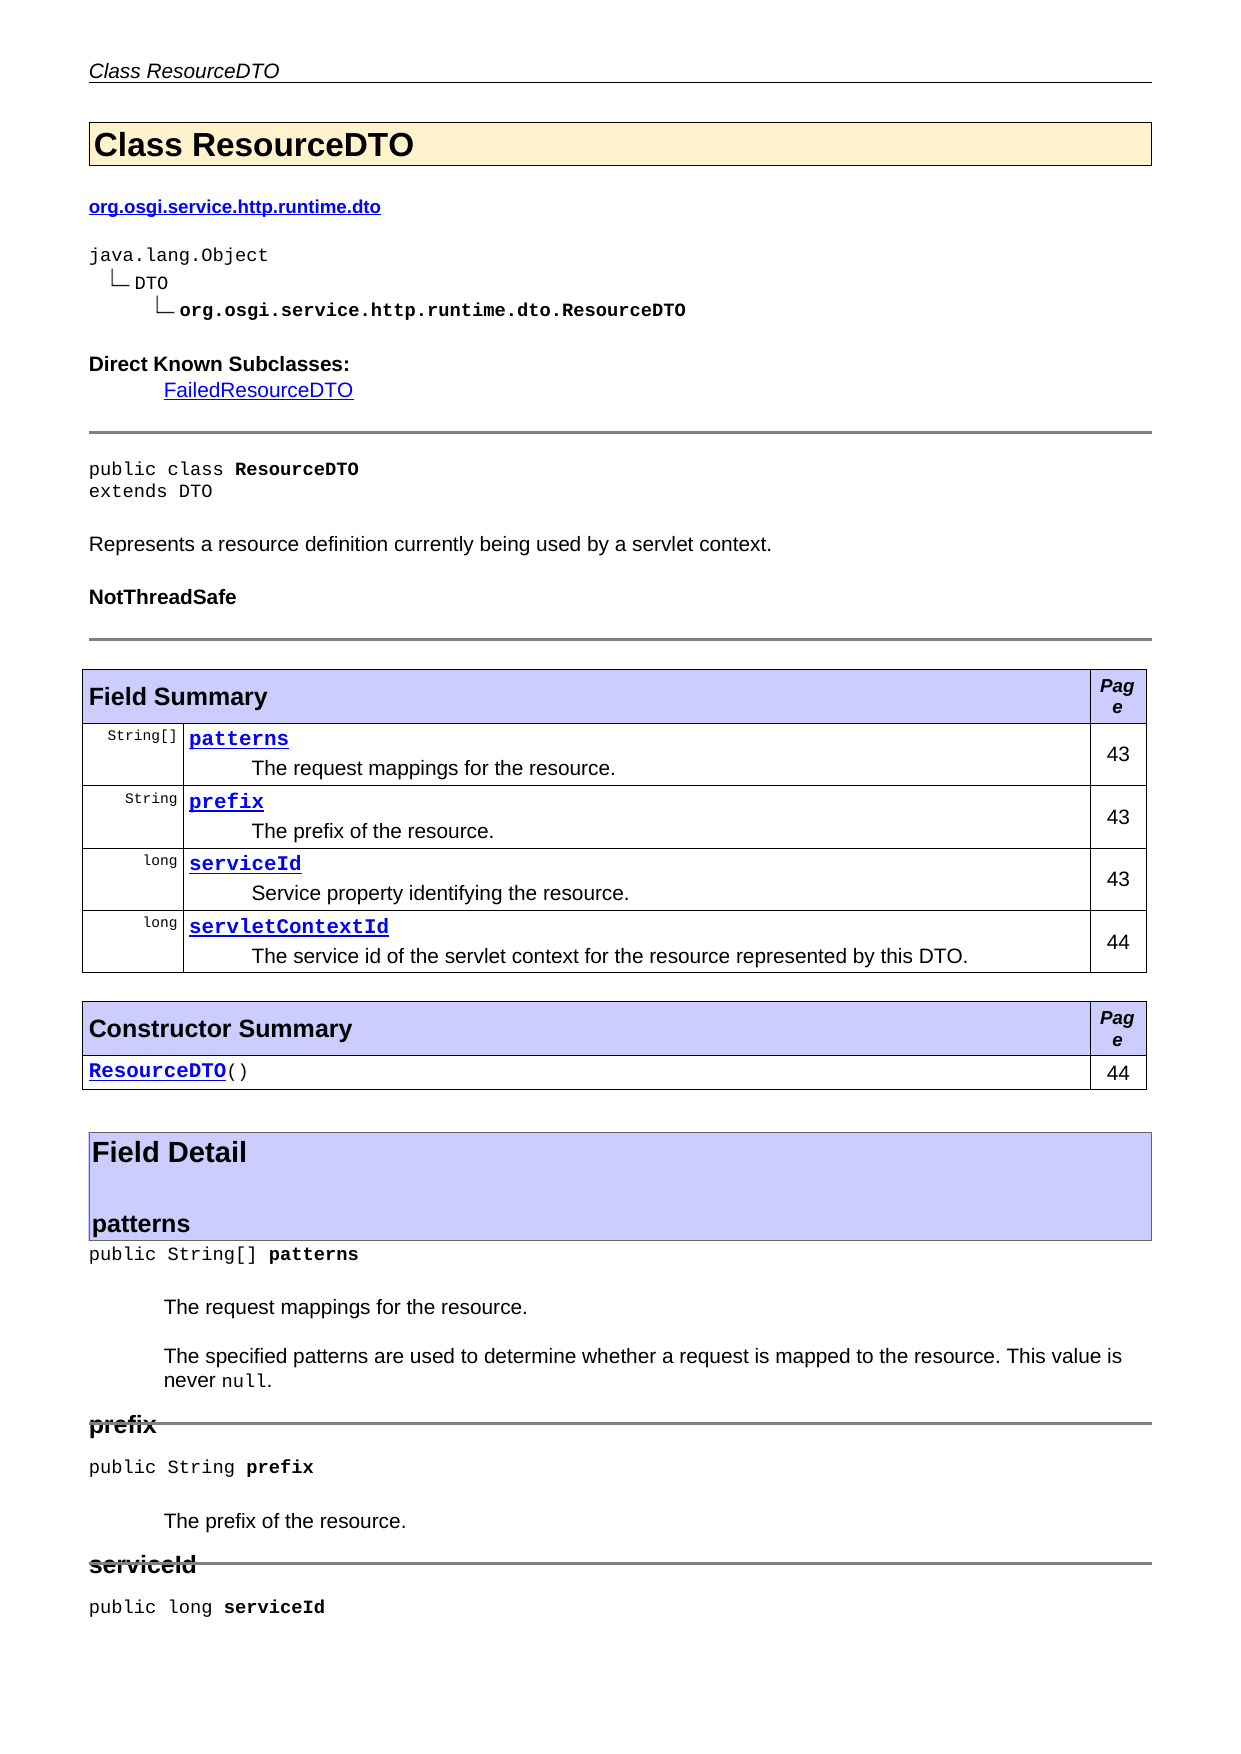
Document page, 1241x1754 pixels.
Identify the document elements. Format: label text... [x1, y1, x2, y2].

table_cell 43 [1091, 911, 1146, 972]
text The prefix of the resource. [163, 1508, 1152, 1532]
table_cell serviceId Service property identifying the resource. [184, 849, 1090, 910]
text Represents a resource definition currently being used by a servlet context. [88, 532, 1152, 556]
table_cell prefix The prefix of the resource. [184, 786, 1090, 847]
table_cell ResourceDTO() [83, 1056, 1090, 1089]
table_cell long [83, 849, 183, 910]
text extends DTO [88, 481, 1152, 503]
text public String[] patterns [88, 1244, 1152, 1266]
subtitle Direct Known Subclasses: [88, 352, 1152, 376]
table_header Constructor Summary [83, 1002, 1090, 1055]
text public class ResourceDTO [88, 460, 1152, 481]
text The request mappings for the resource. [163, 1295, 1152, 1319]
table_cell patterns The request mappings for the resource. [184, 724, 1090, 785]
text DTO [88, 267, 1152, 295]
table_header Page [1091, 670, 1146, 723]
text org.osgi.service.http.runtime.dto.ResourceDTO [88, 295, 1152, 322]
table_cell String [83, 786, 183, 847]
table_cell String[] [83, 724, 183, 785]
table_header Field Summary [83, 670, 1090, 723]
table_cell 42 [1091, 786, 1146, 847]
text The specified patterns are used to determine whether a request is mapped to the resource. This value is never null. [163, 1344, 1152, 1393]
picture [156, 295, 180, 317]
subtitle patterns [90, 1206, 1151, 1240]
subtitle Field Detail [90, 1133, 1151, 1168]
text public long serviceId [88, 1598, 1152, 1619]
text public String prefix [88, 1458, 1152, 1479]
table_cell 43 [1091, 1056, 1146, 1089]
text org.osgi.service.http.runtime.dto [88, 195, 1152, 217]
subtitle Class ResourceDTO [90, 123, 1151, 165]
picture [111, 267, 135, 290]
text NotThreadSafe [88, 585, 1152, 609]
text FailedResourceDTO [163, 378, 1152, 402]
text java.lang.Object [88, 246, 1152, 267]
table_cell servletContextId The service id of the servlet context for the resource represented by this DTO. [184, 911, 1090, 972]
table_cell long [83, 911, 183, 972]
table_cell 42 [1091, 849, 1146, 910]
table_cell 42 [1091, 724, 1146, 785]
table_header Page [1091, 1002, 1146, 1055]
